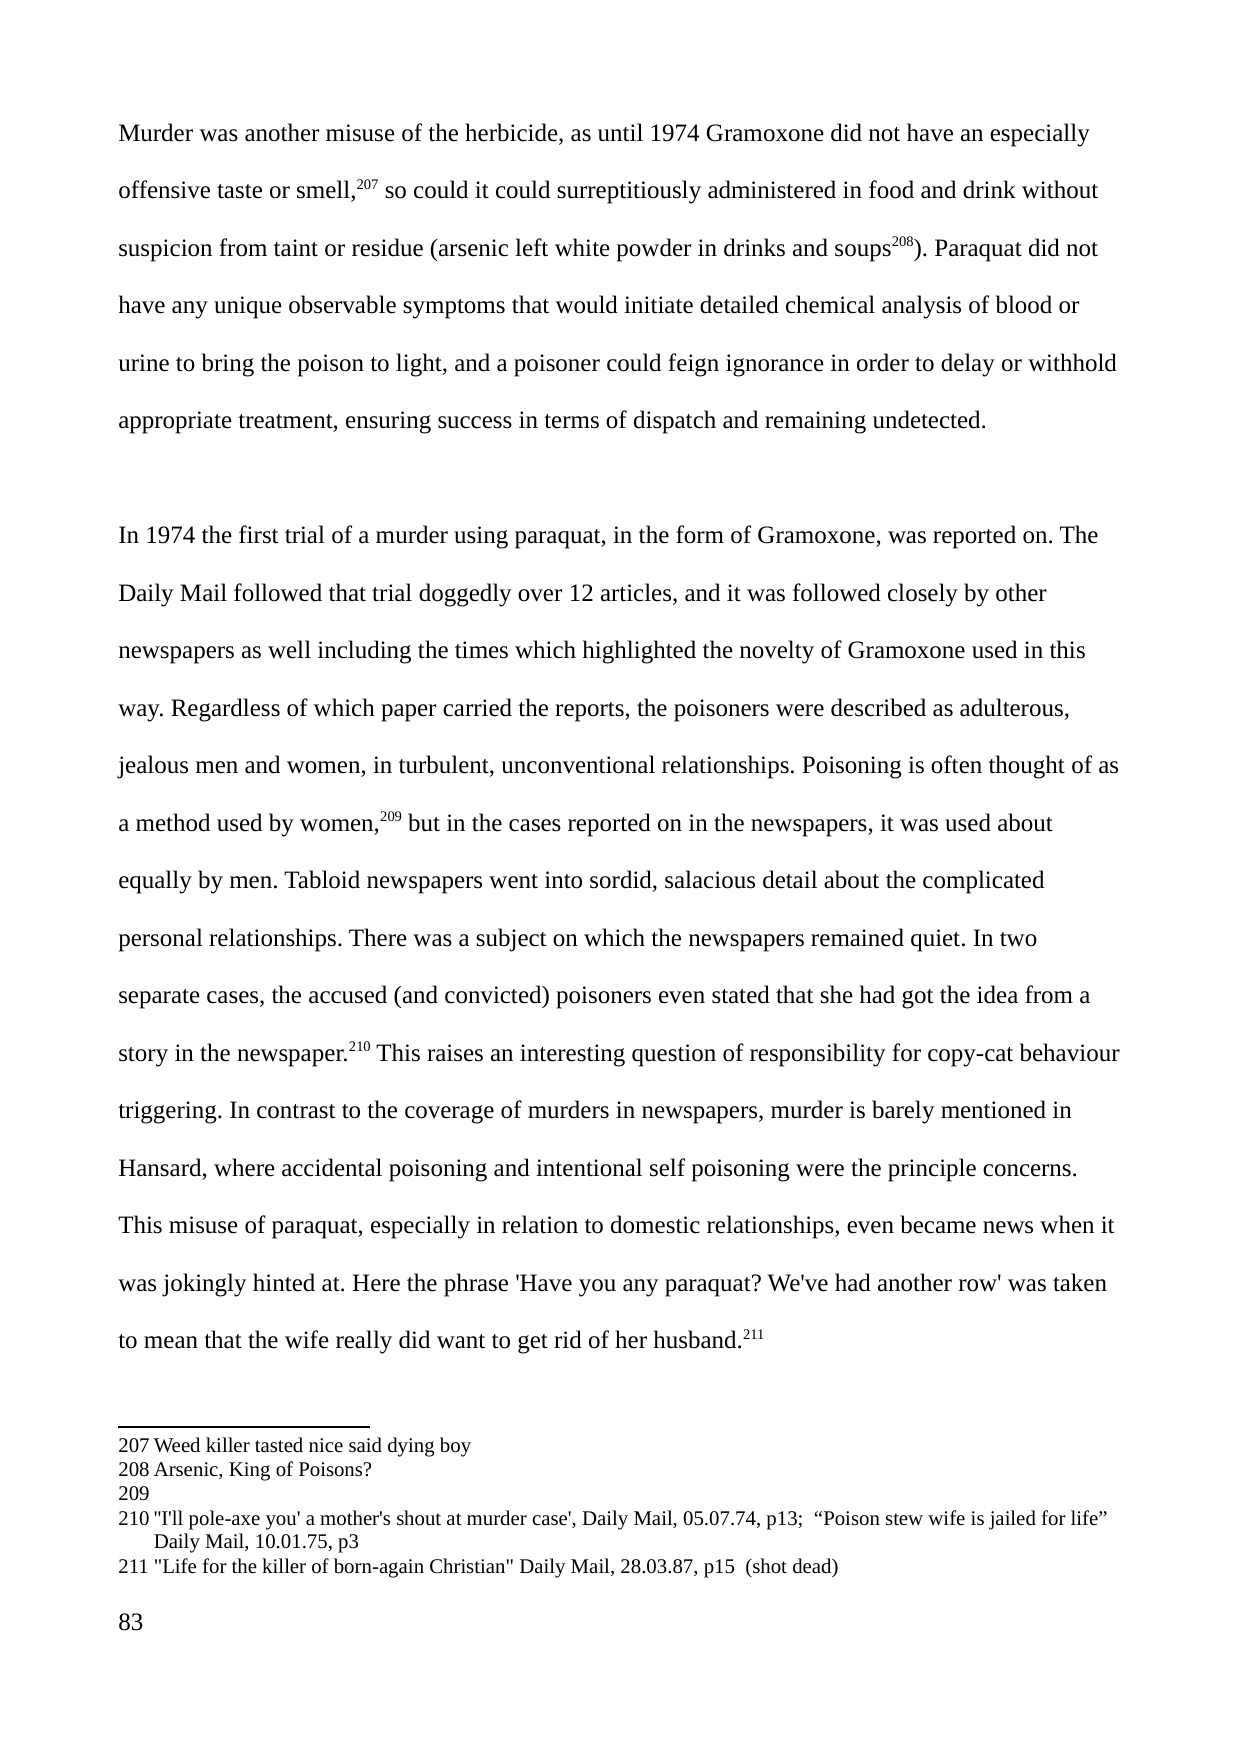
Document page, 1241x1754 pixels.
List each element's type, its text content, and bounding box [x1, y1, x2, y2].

text In 1974 the first trial of a murder using paraquat, in the form of Gramoxone, was reported on. The Daily Mail followed that trial doggedly over 12 articles, and it was followed closely by other newspapers as well including the times which highlighted the novelty of Gramoxone used in this way. Regardless of which paper carried the reports, the poisoners were described as adulterous, jealous men and women, in turbulent, unconventional relationships. Poisoning is often thought of as a method used by women, but in the cases reported on in the newspapers, it was used about equally by men. Tabloid newspapers went into sordid, salacious detail about the complicated personal relationships. There was a subject on which the newspapers remained quiet. In two separate cases, the accused (and convicted) poisoners even stated that she had got the idea from a story in the newspaper. This raises an interesting question of responsibility for copy-cat behaviour triggering. In contrast to the coverage of murders in newspapers, murder is barely mentioned in Hansard, where accidental poisoning and intentional self poisoning were the principle concerns. This misuse of paraquat, especially in relation to domestic relationships, even became news when it was jokingly hinted at. Here the phrase 'Have you any paraquat? We've had another row' was taken to mean that the wife really did want to get rid of her husband. [118, 521, 1122, 1354]
text ''I'll pole-axe you' a mother's shout at murder case', Daily Mail, 05.07.74, p13; “Poison stew wife is jailed for life” Daily Mail, 10.01.75, p3 [118, 1505, 1122, 1553]
text Arsenic, King of Poisons? [118, 1457, 1122, 1481]
text Murder was another misuse of the herbicide, as until 1974 Gramoxone did not have an especially offensive taste or smell, so could it could surreptitiously administered in food and drink without suspicion from taint or residue (arsenic left white powder in drinks and soups). Paraquat did not have any unique observable symptoms that would initiate detailed chemical analysis of blood or urine to bring the poison to light, and a poisoner could feign ignorance in order to delay or withhold appropriate treatment, ensuring success in terms of dispatch and remaining undetected. [118, 118, 1122, 434]
text "Life for the killer of born-again Christian" Daily Mail, 28.03.87, p15 (shot dead) [118, 1553, 1122, 1578]
text Weed killer tasted nice said dying boy [118, 1433, 1122, 1457]
